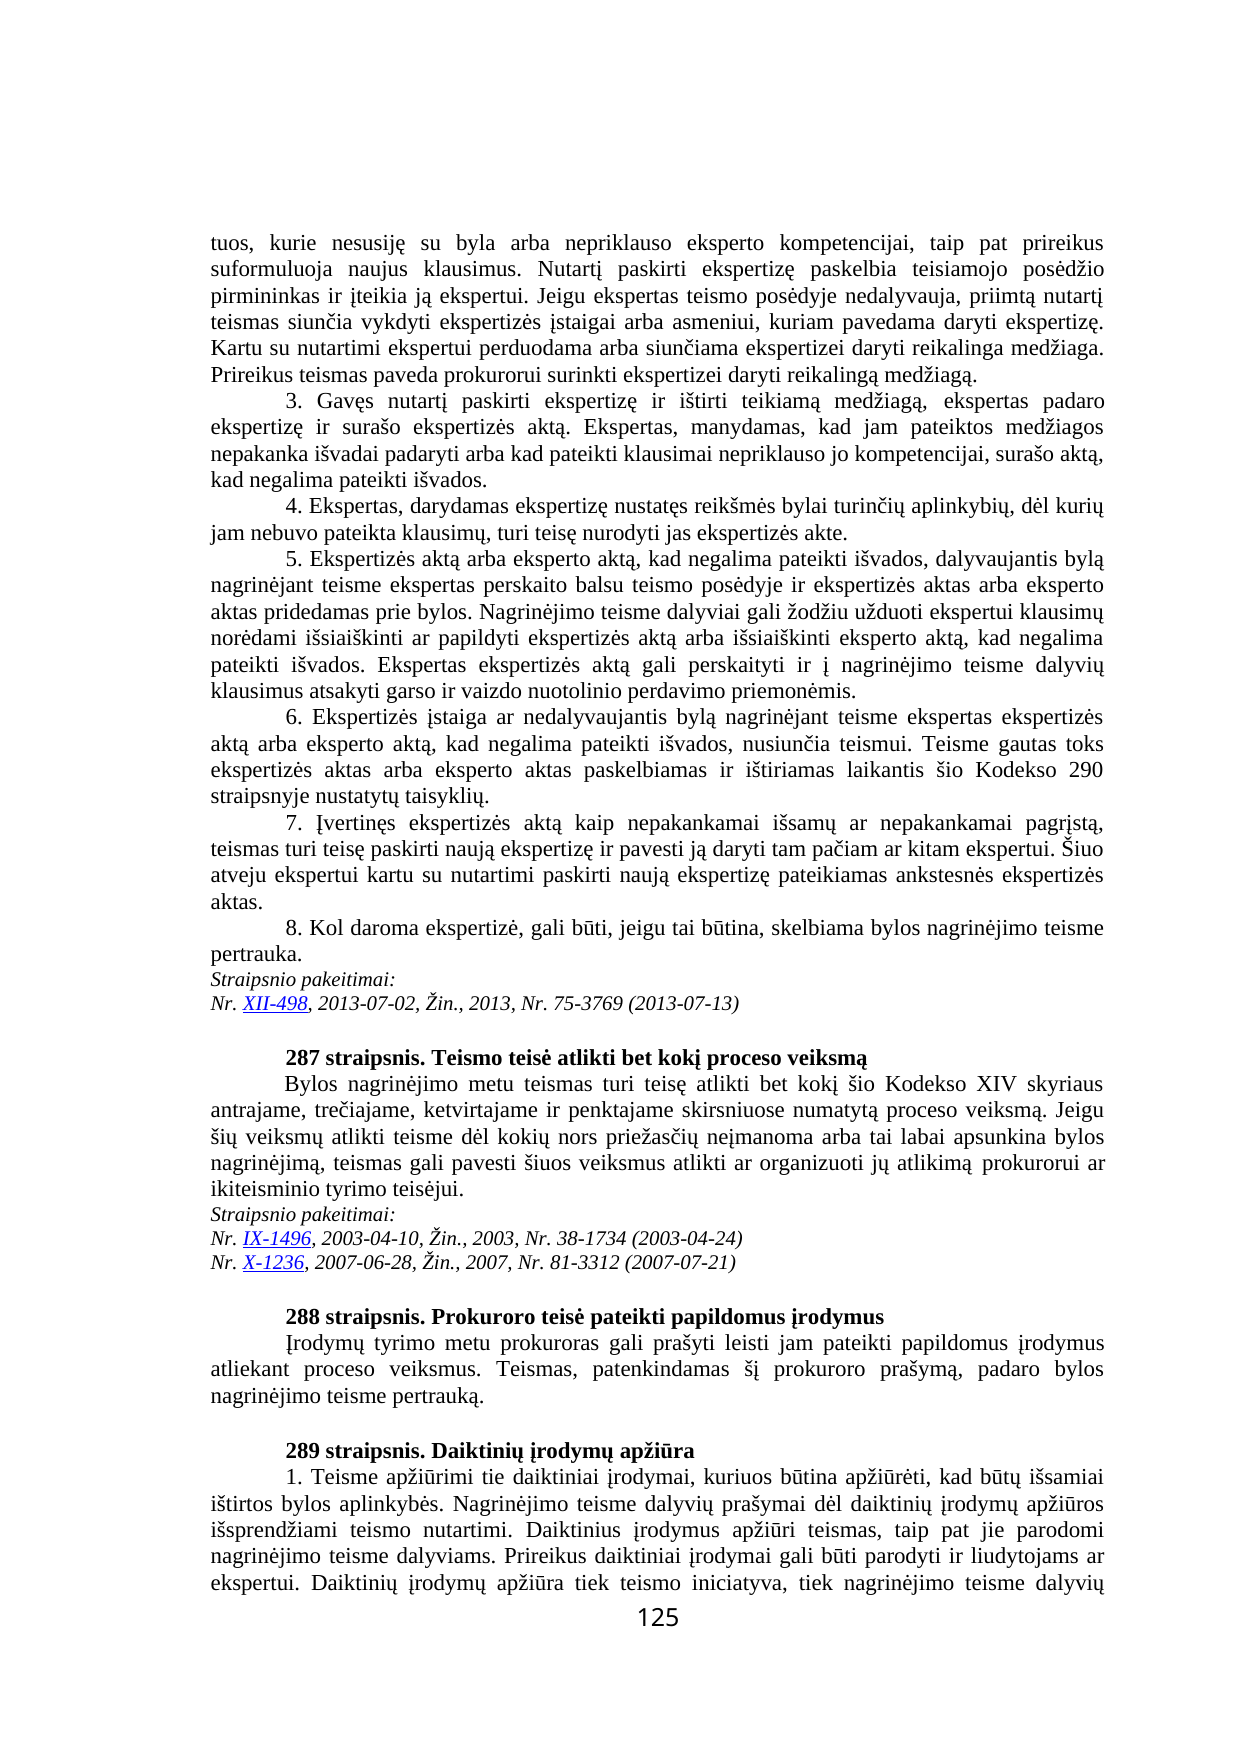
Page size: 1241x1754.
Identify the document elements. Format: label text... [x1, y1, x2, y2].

text Straipsnio pakeitimai: [210, 1202, 1105, 1226]
text Nr. X-1236, 2007-06-28, Žin., 2007, Nr. 81-3312 (2007-07-21) [210, 1250, 1105, 1274]
text 6. Ekspertizės įstaiga ar nedalyvaujantis bylą nagrinėjant teisme ekspertas ekspertizės aktą arba eksperto aktą, kad negalima pateikti išvados, nusiunčia teismui. Teisme gautas toks ekspertizės aktas arba eksperto aktas paskelbiamas ir ištiriamas laikantis šio Kodekso 290 straipsnyje nustatytų taisyklių. [210, 703, 1105, 809]
text Straipsnio pakeitimai: [210, 967, 1105, 991]
text 288 straipsnis. Prokuroro teisė pateikti papildomus įrodymus [210, 1303, 1105, 1329]
text 3. Gavęs nutartį paskirti ekspertizę ir ištirti teikiamą medžiagą, ekspertas padaro ekspertizę ir surašo ekspertizės aktą. Ekspertas, manydamas, kad jam pateiktos medžiagos nepakanka išvadai padaryti arba kad pateikti klausimai nepriklauso jo kompetencijai, surašo aktą, kad negalima pateikti išvados. [210, 387, 1105, 492]
text Nr. XII-498, 2013-07-02, Žin., 2013, Nr. 75-3769 (2013-07-13) [210, 991, 1105, 1015]
text 287 straipsnis. Teismo teisė atlikti bet kokį proceso veiksmą [210, 1044, 1105, 1070]
text 5. Ekspertizės aktą arba eksperto aktą, kad negalima pateikti išvados, dalyvaujantis bylą nagrinėjant teisme ekspertas perskaito balsu teismo posėdyje ir ekspertizės aktas arba eksperto aktas pridedamas prie bylos. Nagrinėjimo teisme dalyviai gali žodžiu užduoti ekspertui klausimų norėdami išsiaiškinti ar papildyti ekspertizės aktą arba išsiaiškinti eksperto aktą, kad negalima pateikti išvados. Ekspertas ekspertizės aktą gali perskaityti ir į nagrinėjimo teisme dalyvių klausimus atsakyti garso ir vaizdo nuotolinio perdavimo priemonėmis. [210, 545, 1105, 703]
text Nr. IX-1496, 2003-04-10, Žin., 2003, Nr. 38-1734 (2003-04-24) [210, 1226, 1105, 1250]
text 4. Ekspertas, darydamas ekspertizę nustatęs reikšmės bylai turinčių aplinkybių, dėl kurių jam nebuvo pateikta klausimų, turi teisę nurodyti jas ekspertizės akte. [210, 492, 1105, 545]
text 7. Įvertinęs ekspertizės aktą kaip nepakankamai išsamų ar nepakankamai pagrįstą, teismas turi teisę paskirti naują ekspertizę ir pavesti ją daryti tam pačiam ar kitam ekspertui. Šiuo atveju ekspertui kartu su nutartimi paskirti naują ekspertizę pateikiamas ankstesnės ekspertizės aktas. [210, 809, 1105, 914]
text 289 straipsnis. Daiktinių įrodymų apžiūra [210, 1437, 1105, 1463]
text tuos, kurie nesusiję su byla arba nepriklauso eksperto kompetencijai, taip pat prireikus suformuluoja naujus klausimus. Nutartį paskirti ekspertizę paskelbia teisiamojo posėdžio pirmininkas ir įteikia ją ekspertui. Jeigu ekspertas teismo posėdyje nedalyvauja, priimtą nutartį teismas siunčia vykdyti ekspertizės įstaigai arba asmeniui, kuriam pavedama daryti ekspertizę. Kartu su nutartimi ekspertui perduodama arba siunčiama ekspertizei daryti reikalinga medžiaga. Prireikus teismas paveda prokurorui surinkti ekspertizei daryti reikalingą medžiagą. [210, 229, 1105, 387]
text Bylos nagrinėjimo metu teismas turi teisę atlikti bet kokį šio Kodekso XIV skyriaus antrajame, trečiajame, ketvirtajame ir penktajame skirsniuose numatytą proceso veiksmą. Jeigu šių veiksmų atlikti teisme dėl kokių nors priežasčių neįmanoma arba tai labai apsunkina bylos nagrinėjimą, teismas gali pavesti šiuos veiksmus atlikti ar organizuoti jų atlikimą prokurorui ar ikiteisminio tyrimo teisėjui. [210, 1070, 1105, 1202]
text 8. Kol daroma ekspertizė, gali būti, jeigu tai būtina, skelbiama bylos nagrinėjimo teisme pertrauka. [210, 914, 1105, 967]
text Įrodymų tyrimo metu prokuroras gali prašyti leisti jam pateikti papildomus įrodymus atliekant proceso veiksmus. Teismas, patenkindamas šį prokuroro prašymą, padaro bylos nagrinėjimo teisme pertrauką. [210, 1329, 1105, 1408]
text 1. Teisme apžiūrimi tie daiktiniai įrodymai, kuriuos būtina apžiūrėti, kad būtų išsamiai ištirtos bylos aplinkybės. Nagrinėjimo teisme dalyvių prašymai dėl daiktinių įrodymų apžiūros išsprendžiami teismo nutartimi. Daiktinius įrodymus apžiūri teismas, taip pat jie parodomi nagrinėjimo teisme dalyviams. Prireikus daiktiniai įrodymai gali būti parodyti ir liudytojams ar ekspertui. Daiktinių įrodymų apžiūra tiek teismo iniciatyva, tiek nagrinėjimo teisme dalyvių [210, 1463, 1105, 1595]
